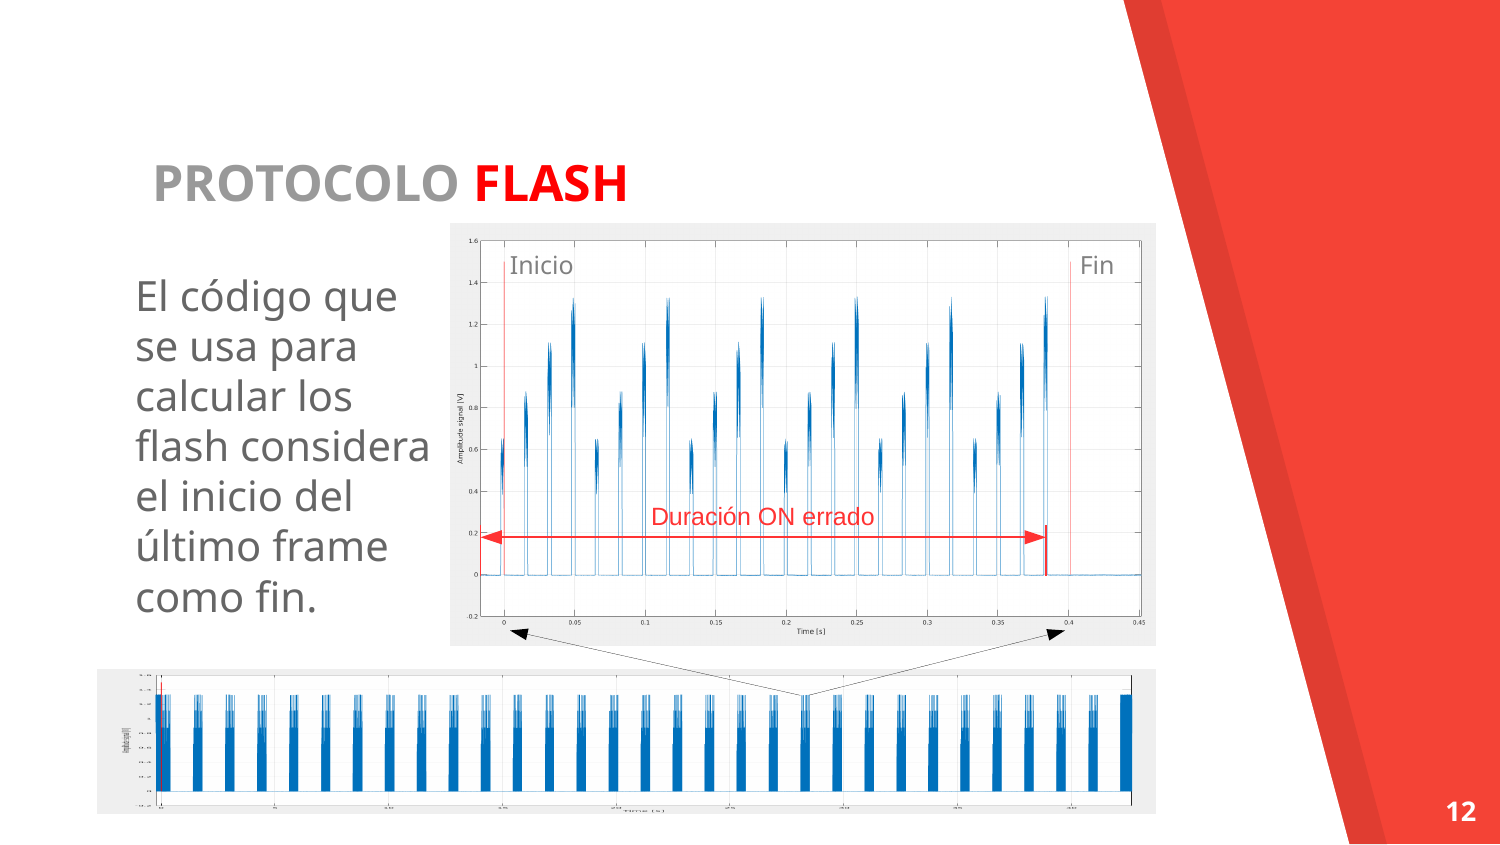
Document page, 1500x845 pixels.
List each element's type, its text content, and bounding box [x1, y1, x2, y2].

text_box Fin [1065, 240, 1216, 310]
text_box Inicio [495, 240, 646, 310]
subtitle El código que se usa para calcular los flash considera el inicio del último frame como fin. [120, 255, 450, 631]
picture [97, 669, 1156, 814]
picture [450, 223, 1156, 646]
title PROTOCOLO FLASH [137, 146, 1011, 227]
slide_number 21 [1401, 779, 1492, 845]
